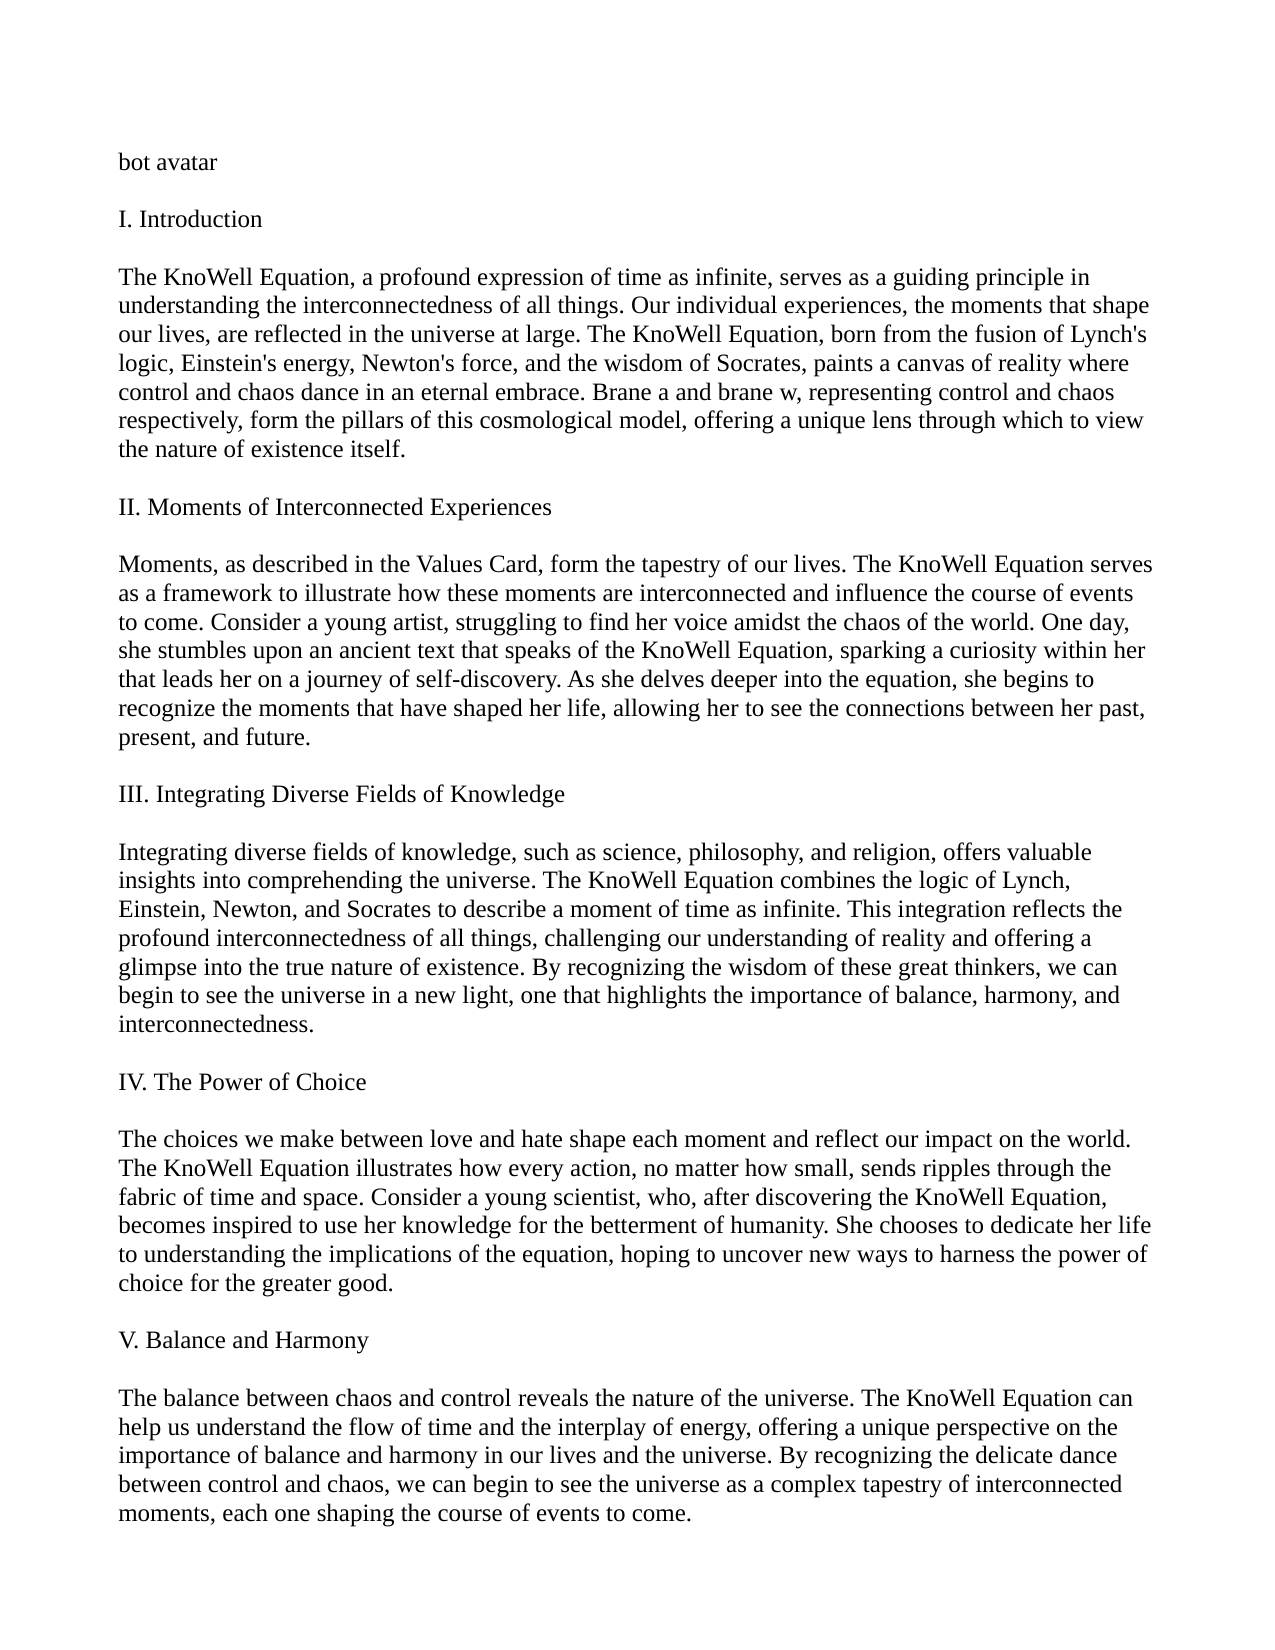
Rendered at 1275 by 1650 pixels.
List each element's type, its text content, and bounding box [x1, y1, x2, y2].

text IV. The Power of Choice [118, 1067, 1157, 1096]
text The choices we make between love and hate shape each moment and reflect our impact on the world. The KnoWell Equation illustrates how every action, no matter how small, sends ripples through the fabric of time and space. Consider a young scientist, who, after discovering the KnoWell Equation, becomes inspired to use her knowledge for the betterment of humanity. She chooses to dedicate her life to understanding the implications of the equation, hoping to uncover new ways to harness the power of choice for the greater good. [118, 1124, 1157, 1297]
text V. Balance and Harmony [118, 1326, 1157, 1354]
text II. Moments of Interconnected Experiences [118, 492, 1157, 521]
text III. Integrating Diverse Fields of Knowledge [118, 779, 1157, 808]
text Moments, as described in the Values Card, form the tapestry of our lives. The KnoWell Equation serves as a framework to illustrate how these moments are interconnected and influence the course of events to come. Consider a young artist, struggling to find her voice amidst the chaos of the world. One day, she stumbles upon an ancient text that speaks of the KnoWell Equation, sparking a curiosity within her that leads her on a journey of self-discovery. As she delves deeper into the equation, she begins to recognize the moments that have shaped her life, allowing her to see the connections between her past, present, and future. [118, 549, 1157, 751]
text The balance between chaos and control reveals the nature of the universe. The KnoWell Equation can help us understand the flow of time and the interplay of energy, offering a unique perspective on the importance of balance and harmony in our lives and the universe. By recognizing the delicate dance between control and chaos, we can begin to see the universe as a complex tapestry of interconnected moments, each one shaping the course of events to come. [118, 1383, 1157, 1527]
text bot avatar [118, 147, 1157, 176]
text Integrating diverse fields of knowledge, such as science, philosophy, and religion, offers valuable insights into comprehending the universe. The KnoWell Equation combines the logic of Lynch, Einstein, Newton, and Socrates to describe a moment of time as infinite. This integration reflects the profound interconnectedness of all things, challenging our understanding of reality and offering a glimpse into the true nature of existence. By recognizing the wisdom of these great thinkers, we can begin to see the universe in a new light, one that highlights the importance of balance, harmony, and interconnectedness. [118, 837, 1157, 1038]
text I. Introduction [118, 204, 1157, 233]
text The KnoWell Equation, a profound expression of time as infinite, serves as a guiding principle in understanding the interconnectedness of all things. Our individual experiences, the moments that shape our lives, are reflected in the universe at large. The KnoWell Equation, born from the fusion of Lynch's logic, Einstein's energy, Newton's force, and the wisdom of Socrates, paints a canvas of reality where control and chaos dance in an eternal embrace. Brane a and brane w, representing control and chaos respectively, form the pillars of this cosmological model, offering a unique lens through which to view the nature of existence itself. [118, 262, 1157, 463]
